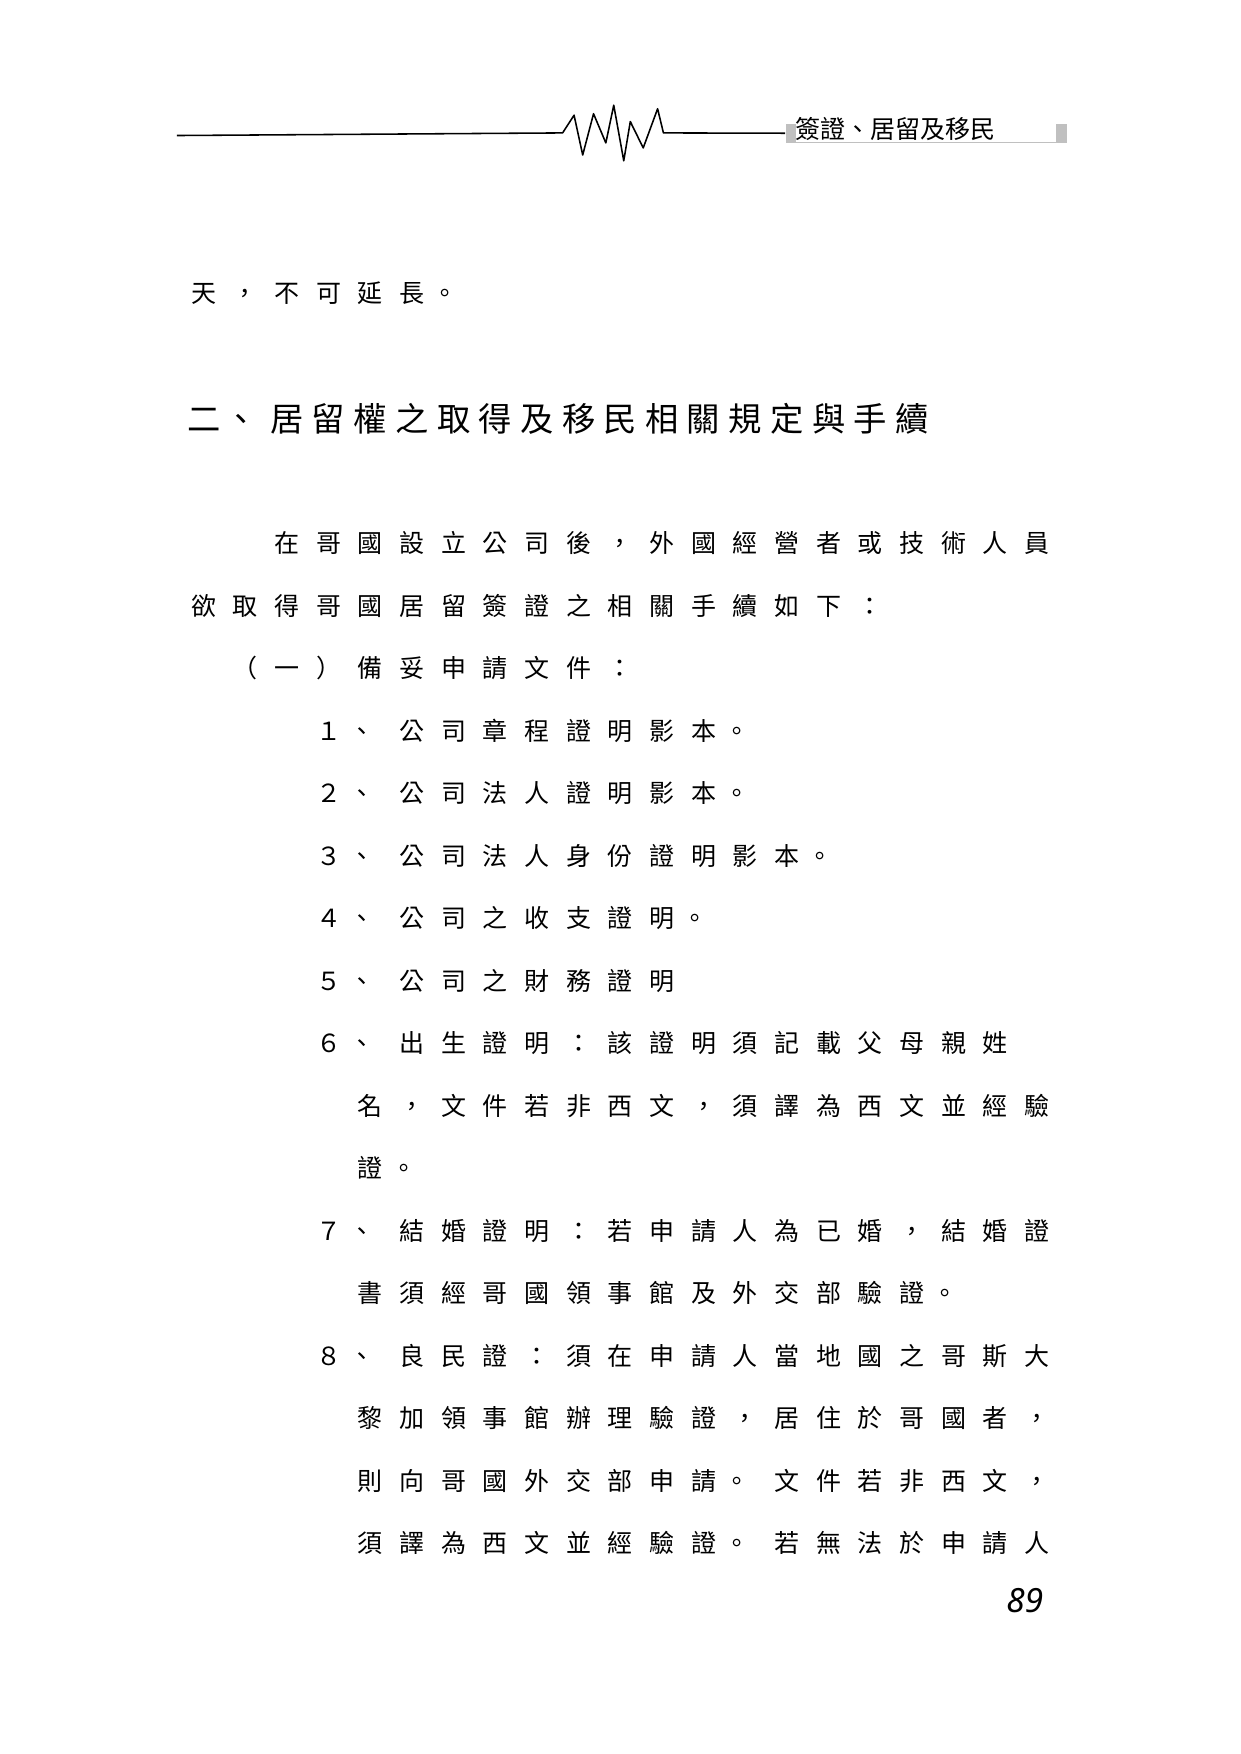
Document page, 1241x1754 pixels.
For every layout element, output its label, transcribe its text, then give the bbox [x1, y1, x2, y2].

text ２、公司法人證明影本。 [281, 750, 1058, 813]
text ５、公司之財務證明 [281, 938, 1058, 1000]
text ６、出生證明：該證明須記載父母親姓名，文件若非西文，須譯為西文並經驗證。 [281, 1000, 1058, 1188]
text ４、公司之收支證明。 [281, 875, 1058, 938]
text ３、公司法人身份證明影本。 [281, 813, 1058, 875]
text 天，不可延長。 [183, 250, 1058, 313]
text 在哥國設立公司後，外國經營者或技術人員欲取得哥國居留簽證之相關手續如下： [183, 500, 1058, 625]
text ８、良民證：須在申請人當地國之哥斯大黎加領事館辦理驗證，居住於哥國者，則向哥國外交部申請。文件若非西文，須譯為西文並經驗證。若無法於申請人 [281, 1313, 1058, 1563]
text ７、結婚證明：若申請人為已婚，結婚證書須經哥國領事館及外交部驗證。 [281, 1188, 1058, 1313]
text １、公司章程證明影本。 [281, 688, 1058, 750]
text （一）備妥申請文件： [207, 625, 1058, 688]
text 二、居留權之取得及移民相關規定與手續 [183, 375, 1058, 438]
